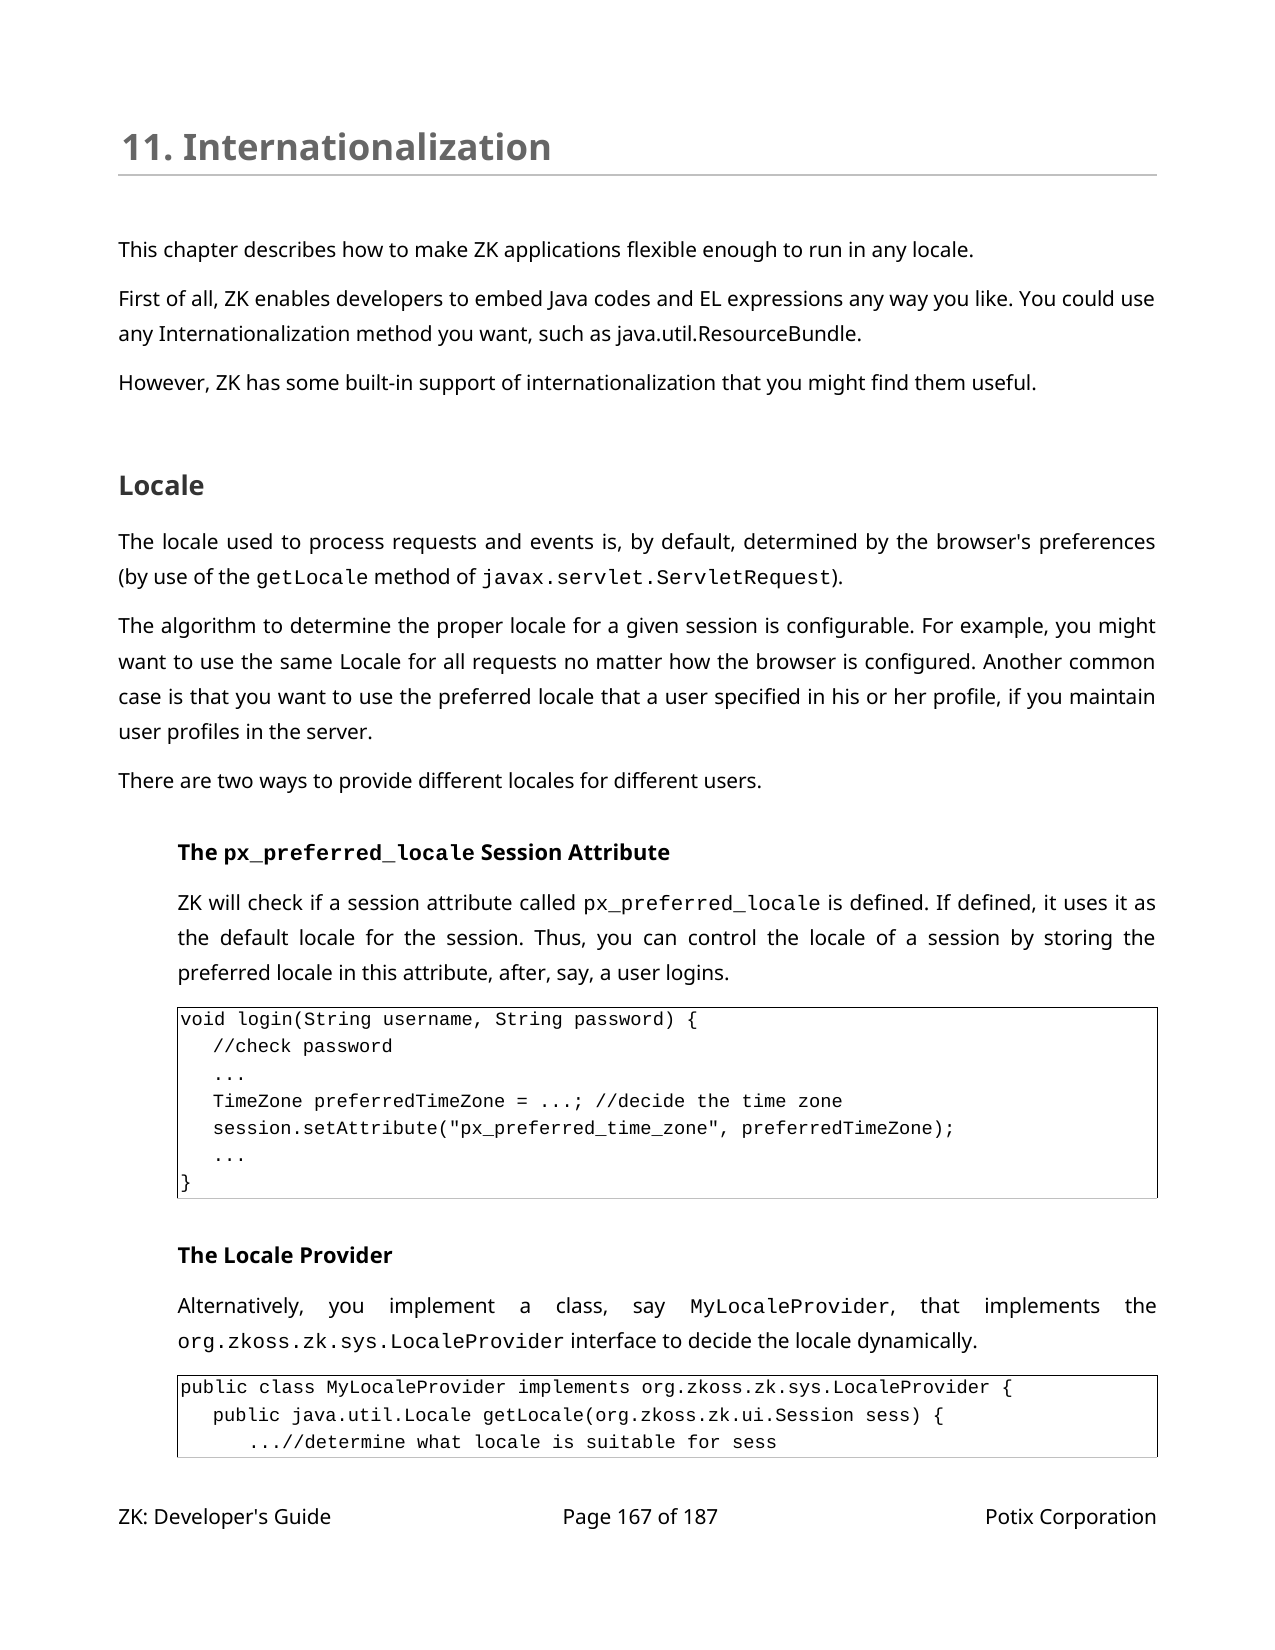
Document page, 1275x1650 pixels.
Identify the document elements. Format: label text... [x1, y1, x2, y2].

text The locale used to process requests and events is, by default, determined by the browser's preferences (by use of the getLocale method of javax.servlet.ServletRequest). [118, 527, 1157, 591]
text ... [178, 1062, 1157, 1086]
text This chapter describes how to make ZK applications flexible enough to run in any locale. [118, 235, 1157, 263]
text } [178, 1170, 1157, 1198]
text session.setAttribute("px_preferred_time_zone", preferredTimeZone); [178, 1116, 1157, 1140]
text First of all, ZK enables developers to embed Java codes and EL expressions any way you like. You could use any Internationalization method you want, such as java.util.ResourceBundle. [118, 284, 1157, 347]
text ZK will check if a session attribute called px_preferred_locale is defined. If defined, it uses it as the default locale for the session. Thus, you can control the locale of a session by storing the preferred locale in this attribute, after, say, a user logins. [177, 888, 1157, 987]
subtitle 11. Internationalization [118, 118, 1157, 174]
text TimeZone preferredTimeZone = ...; //decide the time zone [178, 1089, 1157, 1113]
text void login(String username, String password) { [178, 1008, 1157, 1031]
text public java.util.Locale getLocale(org.zkoss.zk.ui.Session sess) { [178, 1403, 1157, 1427]
text However, ZK has some built-in support of internationalization that you might find them useful. [118, 368, 1157, 396]
text The algorithm to determine the proper locale for a given session is configurable. For example, you might want to use the same Locale for all requests no matter how the browser is configured. Another common case is that you want to use the preferred locale that a user specified in his or her profile, if you maintain user profiles in the server. [118, 612, 1157, 746]
text Alternatively, you implement a class, say MyLocaleProvider, that implements the org.zkoss.zk.sys.LocaleProvider interface to decide the locale dynamically. [177, 1291, 1157, 1355]
text //check password [178, 1034, 1157, 1059]
subtitle The px_preferred_locale Session Attribute [177, 837, 1157, 867]
subtitle Locale [118, 467, 1157, 504]
text ... [178, 1143, 1157, 1167]
subtitle The Locale Provider [177, 1240, 1157, 1270]
text public class MyLocaleProvider implements org.zkoss.zk.sys.LocaleProvider { [178, 1376, 1157, 1400]
text ...//determine what locale is suitable for sess [178, 1430, 1157, 1457]
text There are two ways to provide different locales for different users. [118, 766, 1157, 794]
